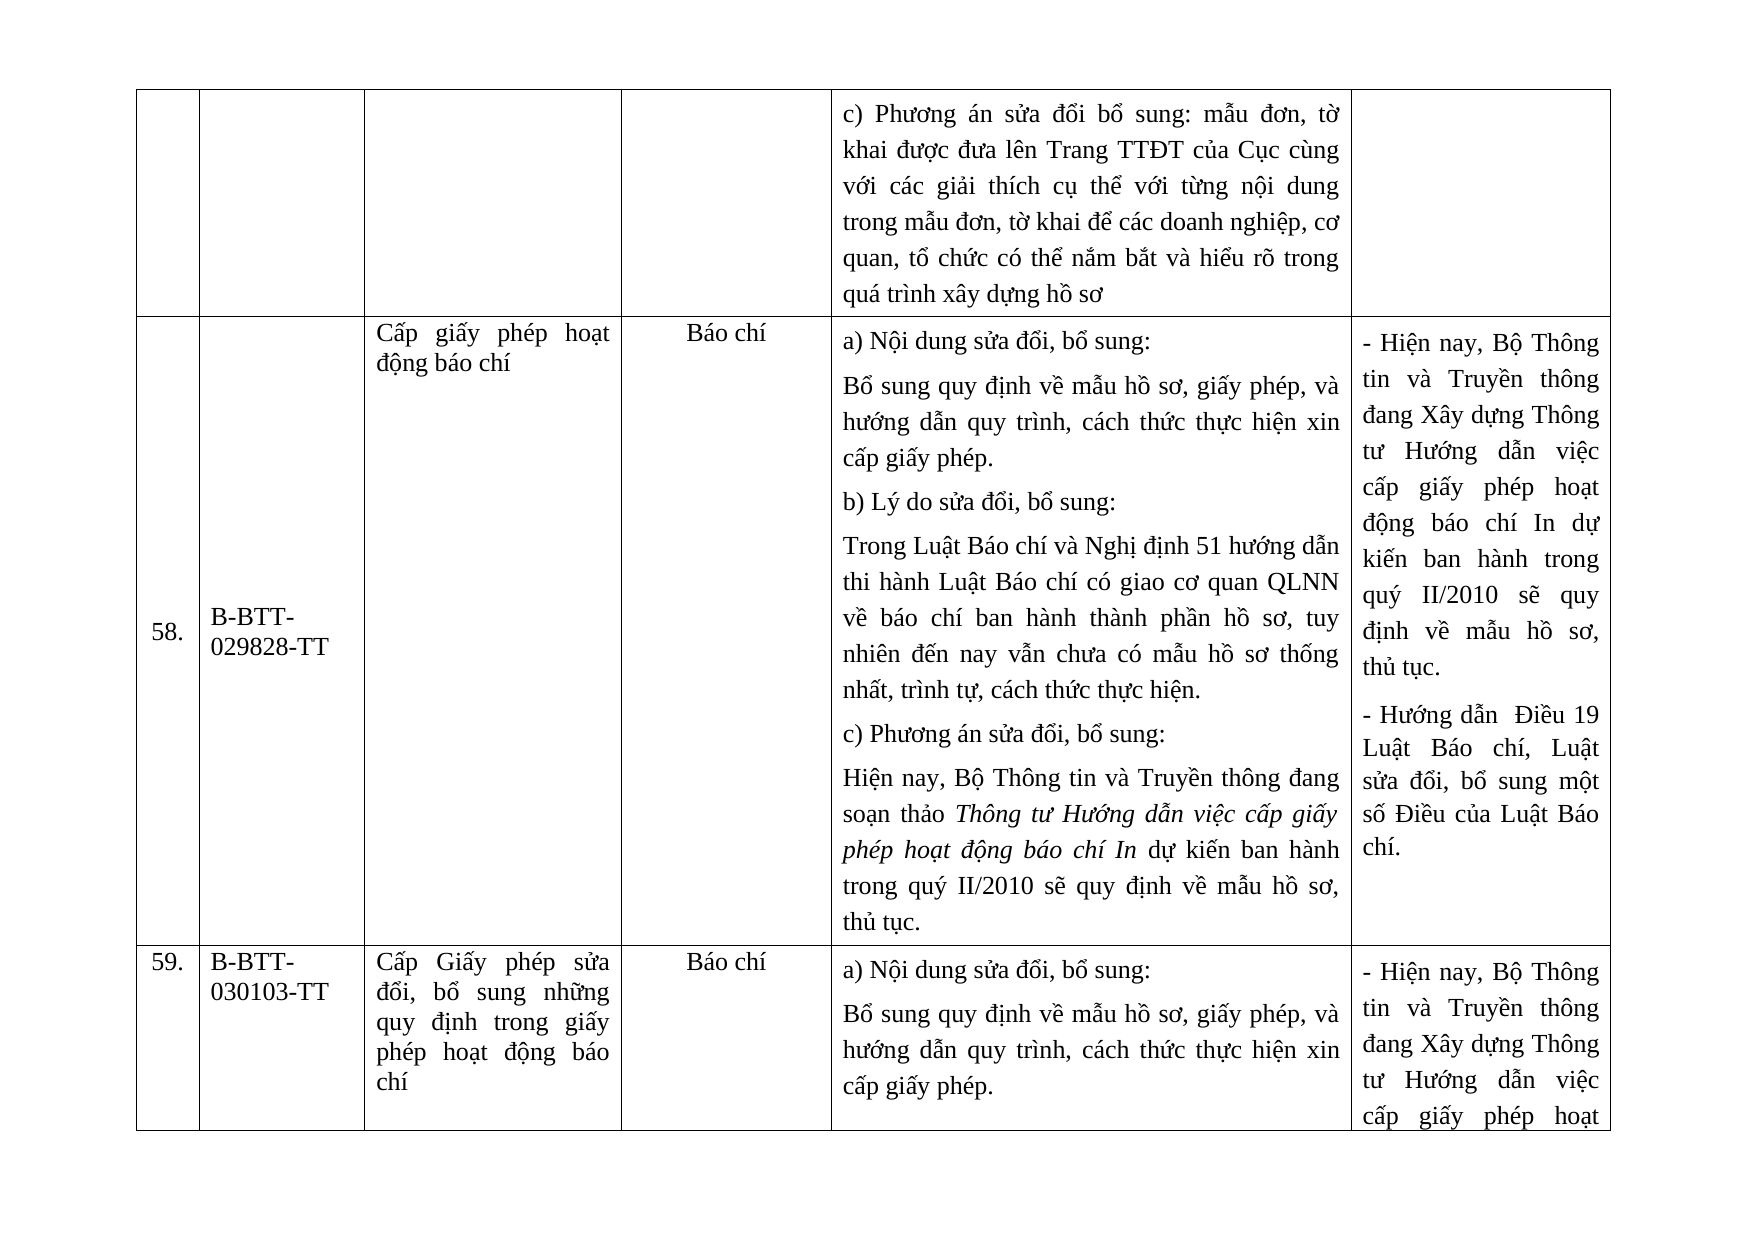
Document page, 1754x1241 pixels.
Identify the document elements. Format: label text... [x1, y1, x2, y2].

table_cell [1352, 90, 1610, 316]
table_cell [622, 90, 831, 316]
table_cell - Hiện nay, Bộ Thông tin và Truyền thông đang Xây dựng Thông tư Hướng dẫn việc cấp giấy phép hoạt [1352, 946, 1610, 1130]
table_cell a) Nội dung sửa đổi, bổ sung: Bổ sung quy định về mẫu hồ sơ, giấy phép, và hướng dẫn quy trình, cách thức thực hiện xin cấp giấy phép. b) Lý do sửa đổi, bổ sung: Trong Luật Báo chí và Nghị định 51 hướng dẫn thi hành Luật Báo chí có giao cơ quan QLNN về báo chí ban hành thành phần hồ sơ, tuy nhiên đến nay vẫn chưa có mẫu hồ sơ thống nhất, trình tự, cách thức thực hiện. c) Phương án sửa đổi, bổ sung: Hiện nay, Bộ Thông tin và Truyền thông đang soạn thảo Thông tư Hướng dẫn việc cấp giấy phép hoạt động báo chí In dự kiến ban hành trong quý II/2010 sẽ quy định về mẫu hồ sơ, thủ tục. [832, 317, 1351, 944]
table_cell 59. [137, 946, 199, 1130]
table_cell B-BTT-030103-TT [200, 946, 364, 1130]
table_cell [137, 90, 199, 316]
table_cell Cấp Giấy phép sửa đổi, bổ sung những quy định trong giấy phép hoạt động báo chí [365, 946, 621, 1130]
table_cell Cấp giấy phép hoạt động báo chí [365, 317, 621, 944]
table_cell a) Nội dung sửa đổi, bổ sung: Bổ sung quy định về mẫu hồ sơ, giấy phép, và hướng dẫn quy trình, cách thức thực hiện xin cấp giấy phép. [832, 946, 1351, 1130]
table_cell [365, 90, 621, 316]
table_cell B-BTT-029828-TT [200, 317, 364, 944]
table_cell Báo chí [622, 946, 831, 1130]
table_cell 58. [137, 317, 199, 944]
table_cell c) Phương án sửa đổi bổ sung: mẫu đơn, tờ khai được đưa lên Trang TTĐT của Cục cùng với các giải thích cụ thể với từng nội dung trong mẫu đơn, tờ khai để các doanh nghiệp, cơ quan, tổ chức có thể nắm bắt và hiểu rõ trong quá trình xây dựng hồ sơ [832, 90, 1351, 316]
table_cell [200, 90, 364, 316]
table_cell - Hiện nay, Bộ Thông tin và Truyền thông đang Xây dựng Thông tư Hướng dẫn việc cấp giấy phép hoạt động báo chí In dự kiến ban hành trong quý II/2010 sẽ quy định về mẫu hồ sơ, thủ tục. - Hướng dẫn Điều 19 Luật Báo chí, Luật sửa đổi, bổ sung một số Điều của Luật Báo chí. [1352, 317, 1610, 944]
table_cell Báo chí [622, 317, 831, 944]
